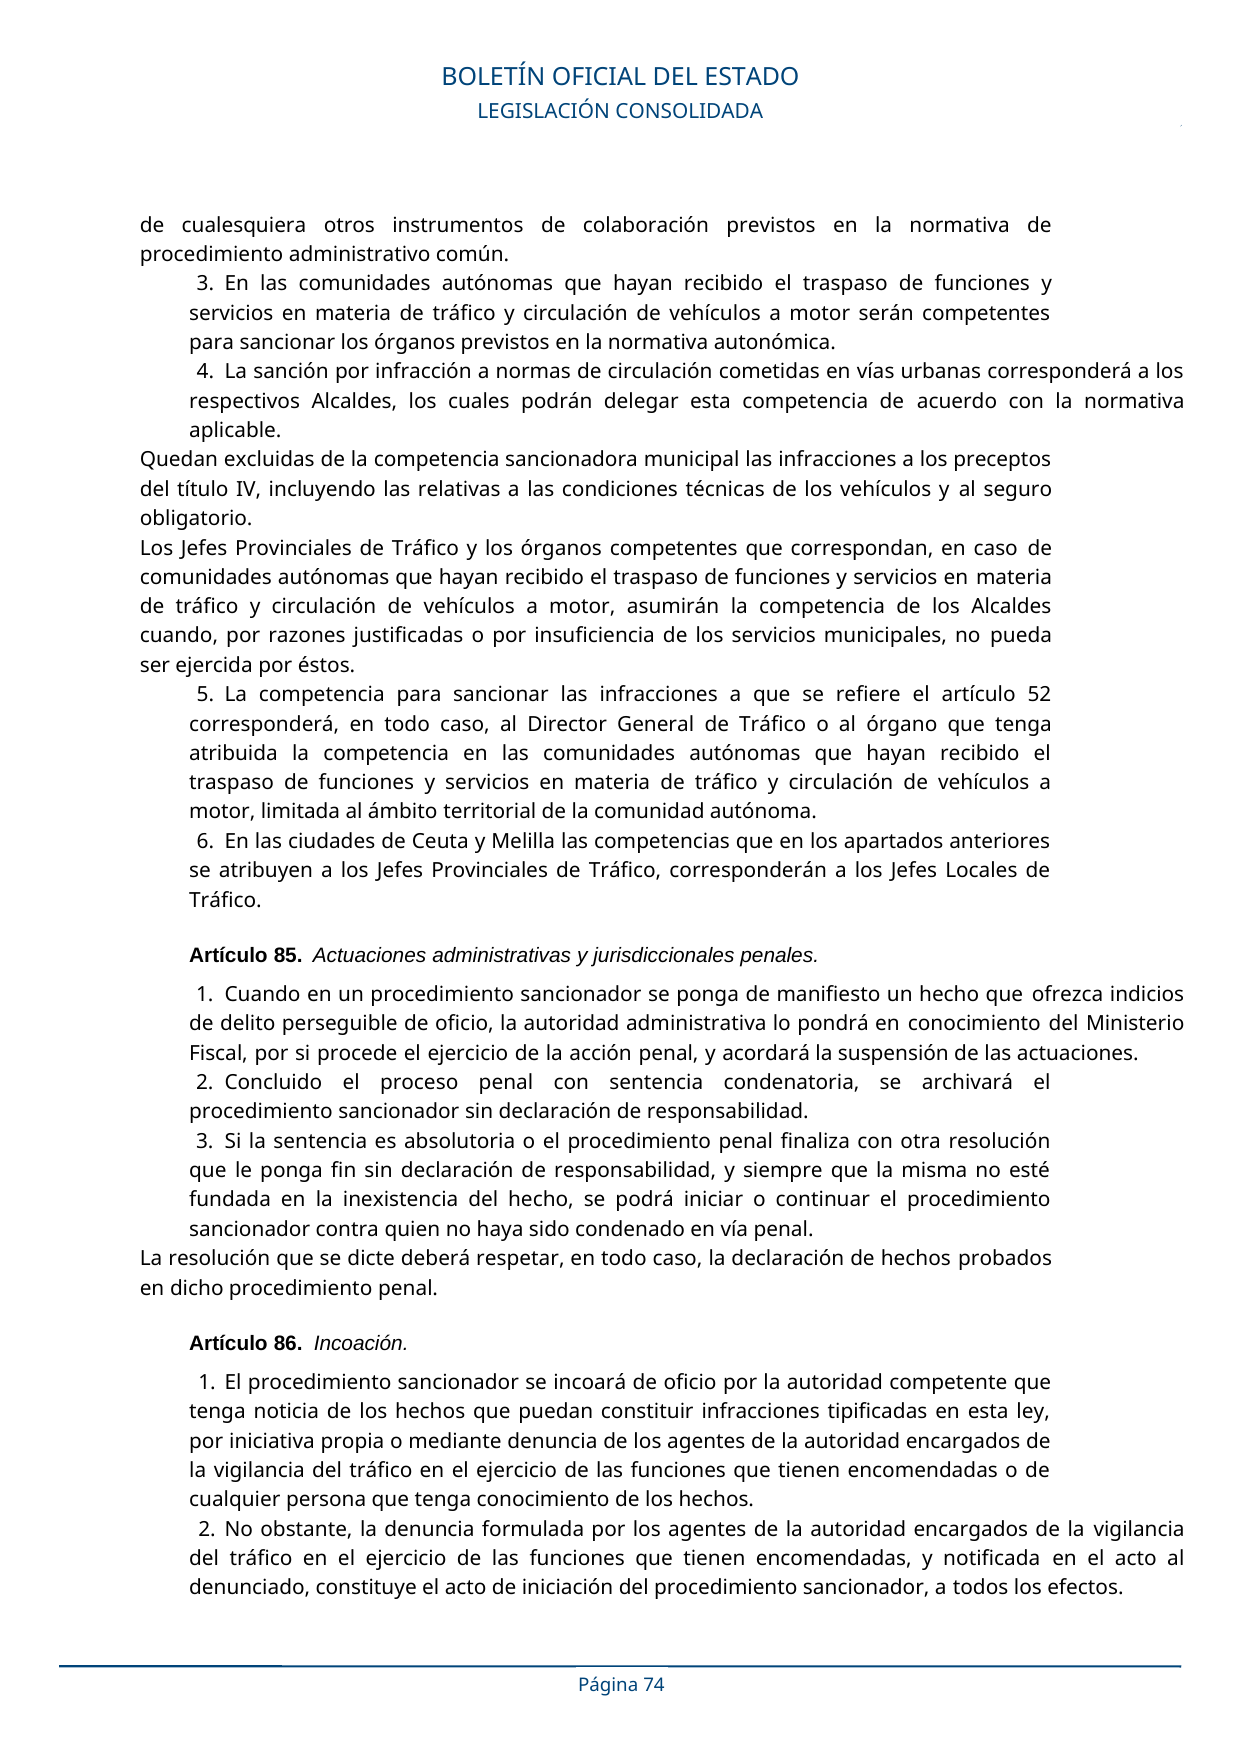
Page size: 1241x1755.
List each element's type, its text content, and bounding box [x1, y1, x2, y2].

list No obstante, la denuncia formulada por los agentes de la autoridad encargados de la vigilancia del tráfico en el ejercicio de las funciones que tienen encomendadas, y notificada en el acto al denunciado, constituye el acto de iniciación del procedimiento sancionador, a todos los efectos. [163, 1514, 1184, 1601]
text La resolución que se dicte deberá respetar, en todo caso, la declaración de hechos probados en dicho procedimiento penal. [139, 1243, 1052, 1301]
list En las comunidades autónomas que hayan recibido el traspaso de funciones y servicios en materia de tráfico y circulación de vehículos a motor serán competentes para sancionar los órganos previstos en la normativa autonómica. [161, 268, 1052, 355]
text Artículo 85. Actuaciones administrativas y jurisdiccionales penales. [189, 943, 1184, 967]
text Quedan excluidas de la competencia sancionadora municipal las infracciones a los preceptos del título IV, incluyendo las relativas a las condiciones técnicas de los vehículos y al seguro obligatorio. [139, 444, 1052, 532]
list Cuando en un procedimiento sancionador se ponga de manifiesto un hecho que ofrezca indicios de delito perseguible de oficio, la autoridad administrativa lo pondrá en conocimiento del Ministerio Fiscal, por si procede el ejercicio de la acción penal, y acordará la suspensión de las actuaciones. [160, 979, 1184, 1066]
list Si la sentencia es absolutoria o el procedimiento penal finaliza con otra resolución que le ponga fin sin declaración de responsabilidad, y siempre que la misma no esté fundada en la inexistencia del hecho, se podrá iniciar o continuar el procedimiento sancionador contra quien no haya sido condenado en vía penal. [160, 1126, 1052, 1242]
text Artículo 86. Incoación. [189, 1331, 1184, 1355]
list El procedimiento sancionador se incoará de oficio por la autoridad competente que tenga noticia de los hechos que puedan constituir infracciones tipificadas en esta ley, por iniciativa propia o mediante denuncia de los agentes de la autoridad encargados de la vigilancia del tráfico en el ejercicio de las funciones que tienen encomendadas o de cualquier persona que tenga conocimiento de los hechos. [163, 1367, 1052, 1513]
text Los Jefes Provinciales de Tráfico y los órganos competentes que correspondan, en caso de comunidades autónomas que hayan recibido el traspaso de funciones y servicios en materia de tráfico y circulación de vehículos a motor, asumirán la competencia de los Alcaldes cuando, por razones justificadas o por insuficiencia de los servicios municipales, no pueda ser ejercida por éstos. [139, 533, 1052, 678]
list La competencia para sancionar las infracciones a que se refiere el artículo 52 corresponderá, en todo caso, al Director General de Tráfico o al órgano que tenga atribuida la competencia en las comunidades autónomas que hayan recibido el traspaso de funciones y servicios en materia de tráfico y circulación de vehículos a motor, limitada al ámbito territorial de la comunidad autónoma. [161, 679, 1052, 825]
text de cualesquiera otros instrumentos de colaboración previstos en la normativa de procedimiento administrativo común. [139, 210, 1052, 267]
list La sanción por infracción a normas de circulación cometidas en vías urbanas corresponderá a los respectivos Alcaldes, los cuales podrán delegar esta competencia de acuerdo con la normativa aplicable. [161, 357, 1184, 443]
list Concluido el proceso penal con sentencia condenatoria, se archivará el procedimiento sancionador sin declaración de responsabilidad. [160, 1067, 1052, 1125]
list En las ciudades de Ceuta y Melilla las competencias que en los apartados anteriores se atribuyen a los Jefes Provinciales de Tráfico, corresponderán a los Jefes Locales de Tráfico. [161, 826, 1052, 913]
